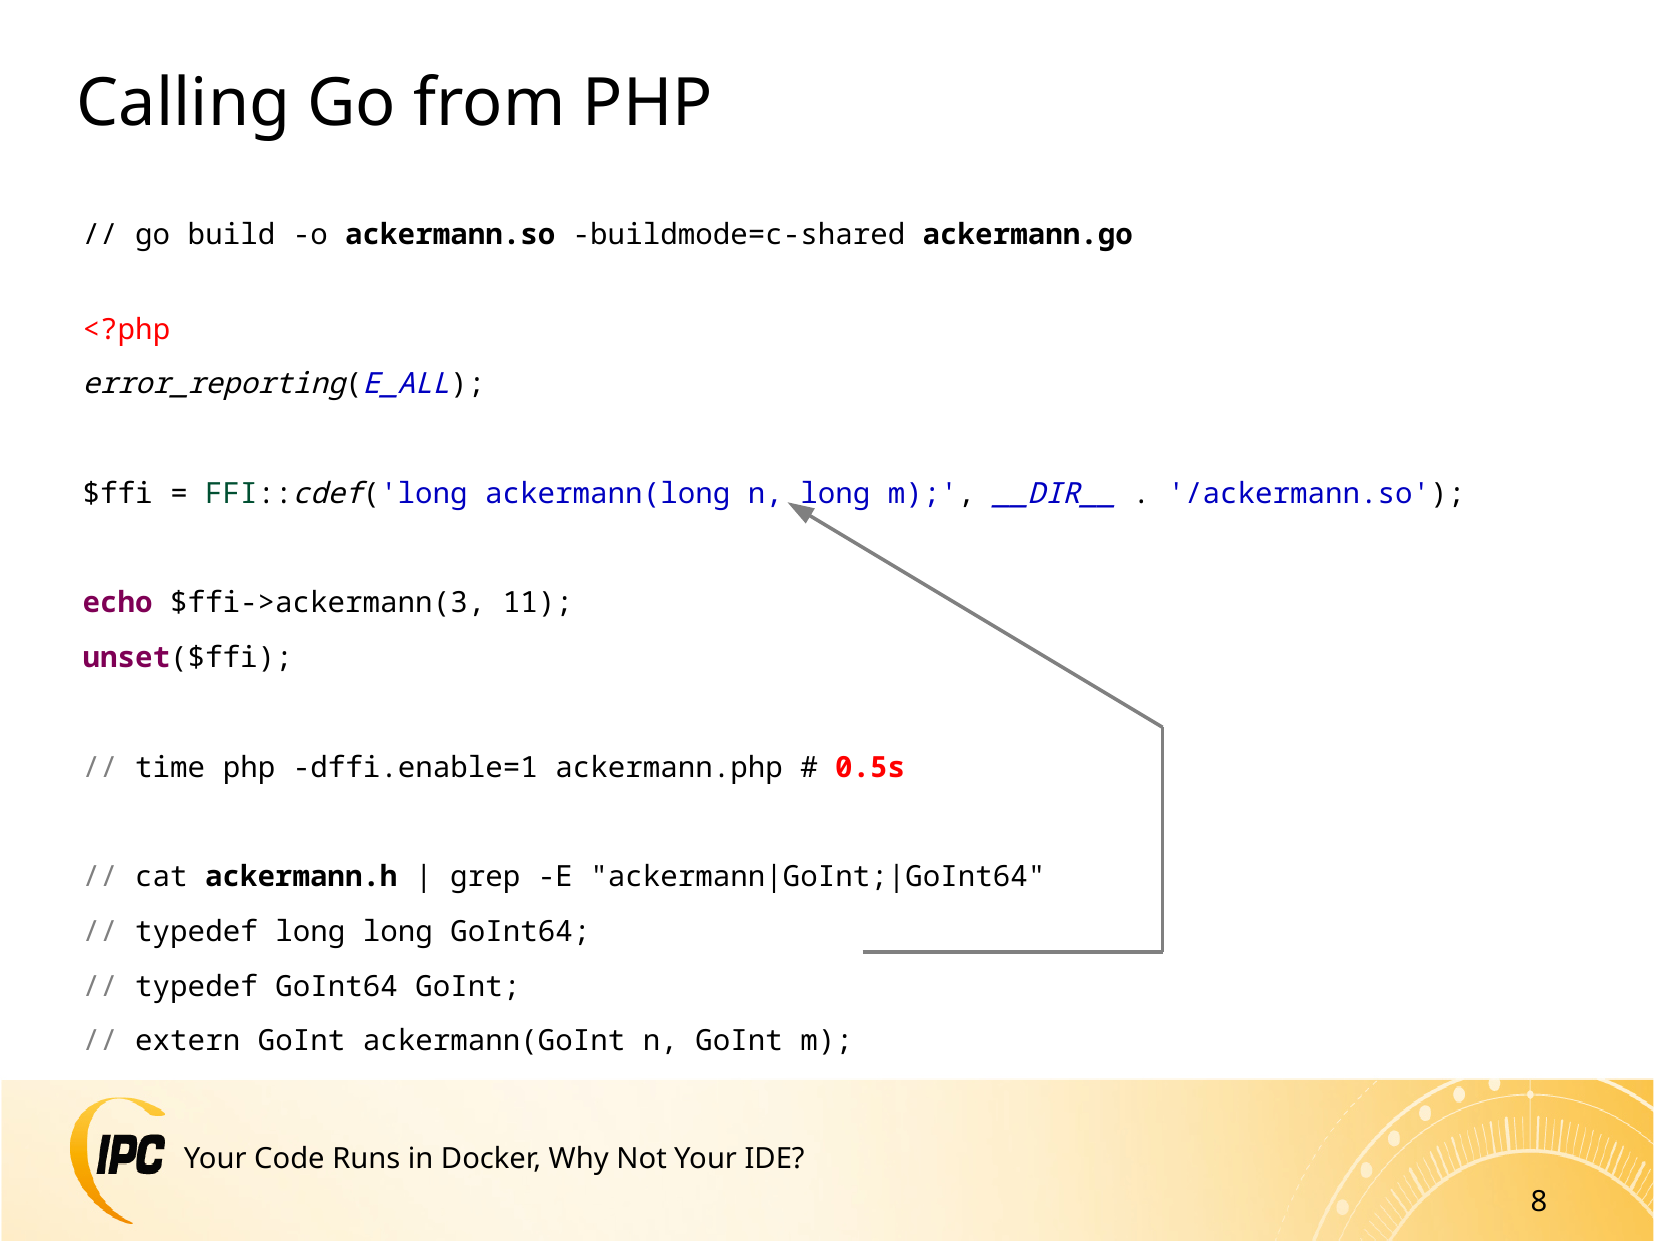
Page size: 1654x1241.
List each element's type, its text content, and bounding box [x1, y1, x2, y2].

list // go build -o ackermann.so -buildmode=c-shared ackermann.go <?php error_reporting(E_ALL); $ffi = FFI::cdef('long ackermann(long n, long m);', __DIR__ . '/ackermann.so'); echo $ffi->ackermann(3, 11); unset($ffi); // time php -dffi.enable=1 ackermann.php # 0.5s // cat ackermann.h | grep -E "ackermann|GoInt;|GoInt64" // typedef long long GoInt64; // typedef GoInt64 GoInt; // extern GoInt ackermann(GoInt n, GoInt m); [82, 213, 1571, 972]
picture [0, 0, 1654, 1241]
title Calling Go from PHP [17, 3, 1506, 196]
